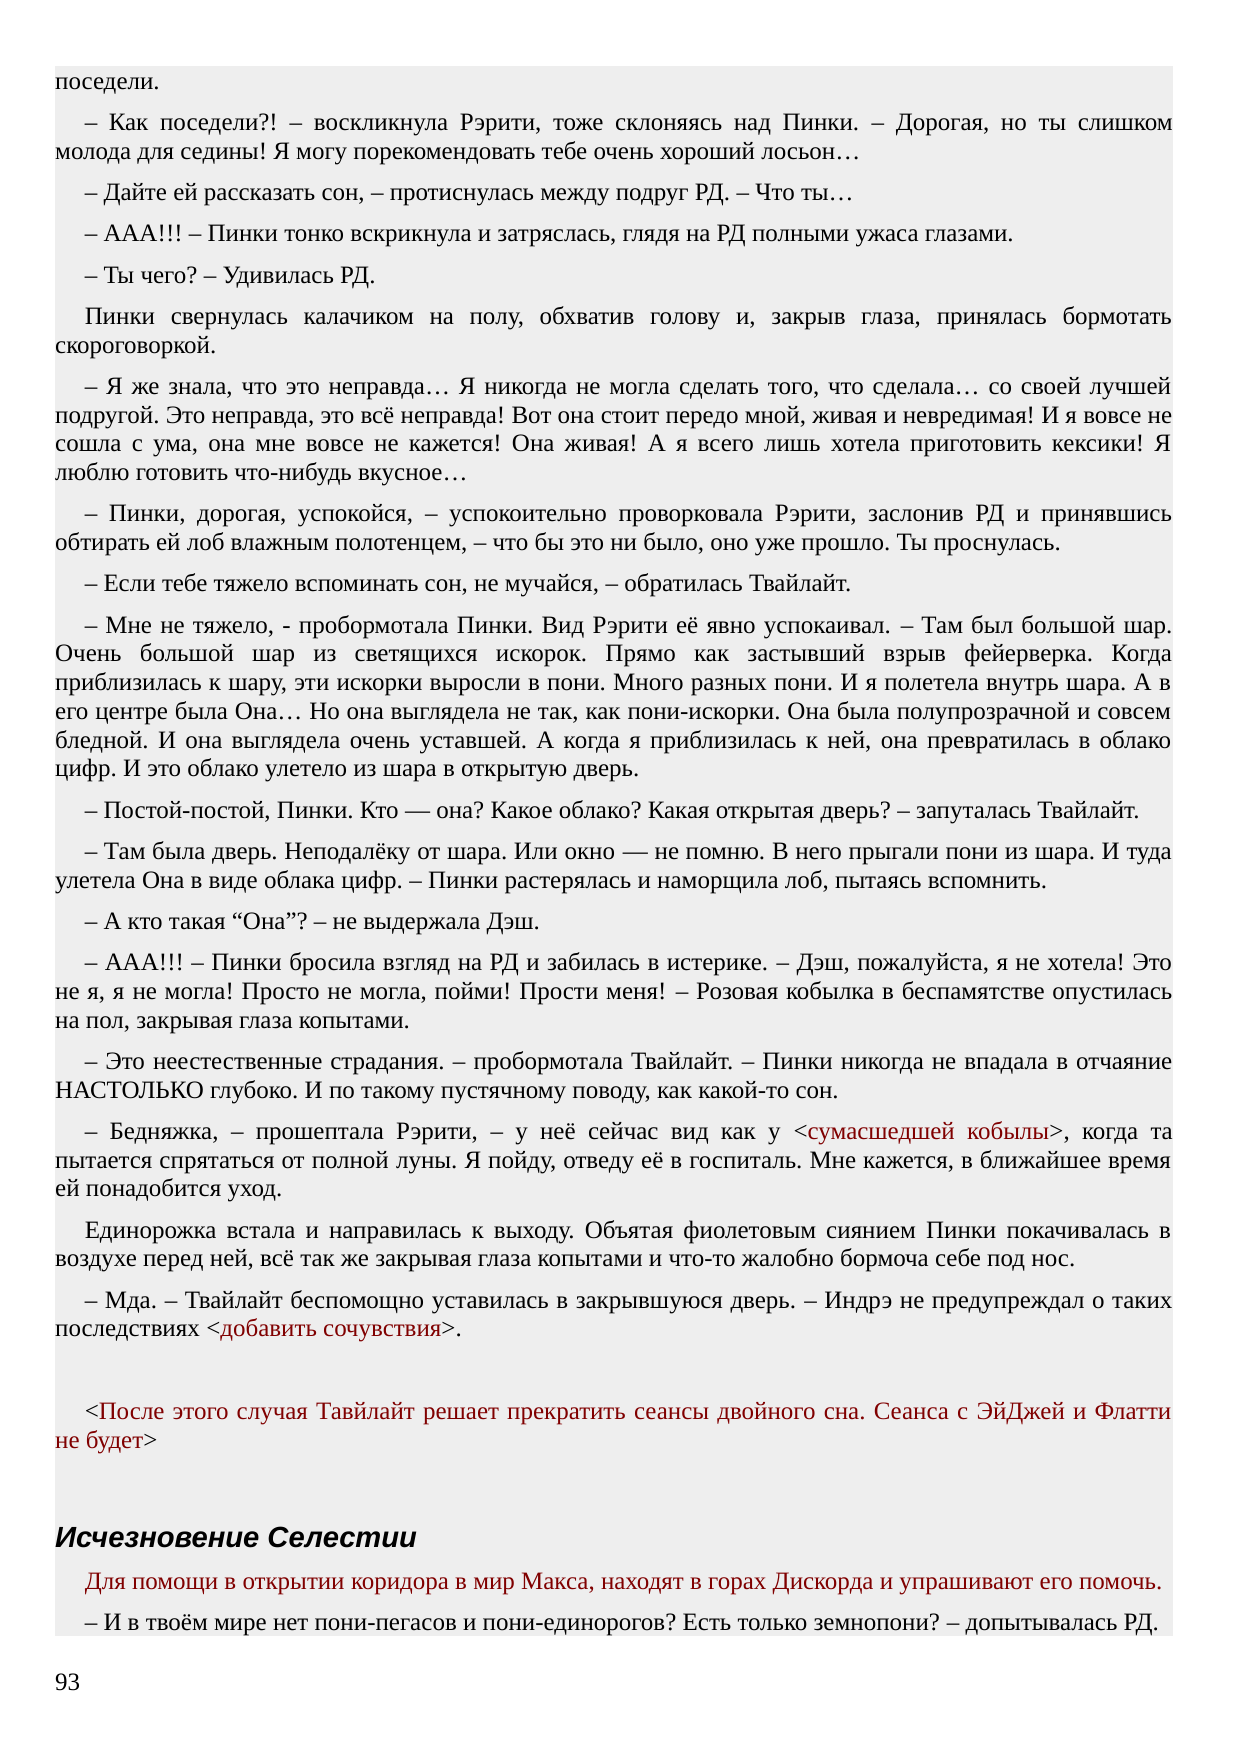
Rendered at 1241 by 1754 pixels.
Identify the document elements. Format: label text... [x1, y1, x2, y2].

text – Там была дверь. Неподалёку от шара. Или окно — не помню. В него прыгали пони из шара. И туда улетела Она в виде облака цифр. – Пинки растерялась и наморщила лоб, пытаясь вспомнить. [55, 836, 1173, 893]
text <После этого случая Тавйлайт решает прекратить сеансы двойного сна. Сеанса с ЭйДжей и Флатти не будет> [55, 1396, 1173, 1453]
text поседели. [55, 66, 1173, 95]
text – Дайте ей рассказать сон, – протиснулась между подруг РД. – Что ты… [55, 177, 1173, 206]
text – Как поседели?! – воскликнула Рэрити, тоже склоняясь над Пинки. – Дорогая, но ты слишком молода для седины! Я могу порекомендовать тебе очень хороший лосьон… [55, 107, 1173, 165]
text – Мне не тяжело, - пробормотала Пинки. Вид Рэрити её явно успокаивал. – Там был большой шар. Очень большой шар из светящихся искорок. Прямо как застывший взрыв фейерверка. Когда приблизилась к шару, эти искорки выросли в пони. Много разных пони. И я полетела внутрь шара. А в его центре была Она… Но она выглядела не так, как пони-искорки. Она была полупрозрачной и совсем бледной. И она выглядела очень уставшей. А когда я приблизилась к ней, она превратилась в облако цифр. И это облако улетело из шара в открытую дверь. [55, 610, 1173, 782]
text – Я же знала, что это неправда… Я никогда не могла сделать того, что сделала… со своей лучшей подругой. Это неправда, это всё неправда! Вот она стоит передо мной, живая и невредимая! И я вовсе не сошла с ума, она мне вовсе не кажется! Она живая! А я всего лишь хотела приготовить кексики! Я люблю готовить что-нибудь вкусное… [55, 371, 1173, 486]
text Пинки свернулась калачиком на полу, обхватив голову и, закрыв глаза, принялась бормотать скороговоркой. [55, 301, 1173, 358]
text – А кто такая “Она”? – не выдержала Дэш. [55, 906, 1173, 935]
text – Постой-постой, Пинки. Кто — она? Какое облако? Какая открытая дверь? – запуталась Твайлайт. [55, 795, 1173, 823]
text – Пинки, дорогая, успокойся, – успокоительно проворковала Рэрити, заслонив РД и принявшись обтирать ей лоб влажным полотенцем, – что бы это ни было, оно уже прошло. Ты проснулась. [55, 498, 1173, 556]
text – Бедняжка, – прошептала Рэрити, – у неё сейчас вид как у <сумасшедшей кобылы>, когда та пытается спрятаться от полной луны. Я пойду, отведу её в госпиталь. Мне кажется, в ближайшее время ей понадобится уход. [55, 1116, 1173, 1202]
text – Ты чего? – Удивилась РД. [55, 260, 1173, 288]
text Единорожка встала и направилась к выходу. Объятая фиолетовым сиянием Пинки покачивалась в воздухе перед ней, всё так же закрывая глаза копытами и что-то жалобно бормоча себе под нос. [55, 1215, 1173, 1272]
text – И в твоём мире нет пони-пегасов и пони-единорогов? Есть только земнопони? – допытывалась РД. [55, 1607, 1173, 1636]
text – ААА!!! – Пинки тонко вскрикнула и затряслась, глядя на РД полными ужаса глазами. [55, 218, 1173, 247]
text – ААА!!! – Пинки бросила взгляд на РД и забилась в истерике. – Дэш, пожалуйста, я не хотела! Это не я, я не могла! Просто не могла, пойми! Прости меня! – Розовая кобылка в беспамятстве опустилась на пол, закрывая глаза копытами. [55, 947, 1173, 1033]
text Для помощи в открытии коридора в мир Макса, находят в горах Дискорда и упрашивают его помочь. [55, 1566, 1173, 1594]
subtitle Исчезновение Селестии [55, 1520, 1173, 1553]
text – Это неестественные страдания. – пробормотала Твайлайт. – Пинки никогда не впадала в отчаяние НАСТОЛЬКО глубоко. И по такому пустячному поводу, как какой-то сон. [55, 1046, 1173, 1103]
text – Мда. – Твайлайт беспомощно уставилась в закрывшуюся дверь. – Индрэ не предупреждал о таких последствиях <добавить сочувствия>. [55, 1285, 1173, 1342]
text – Если тебе тяжело вспоминать сон, не мучайся, – обратилась Твайлайт. [55, 568, 1173, 597]
